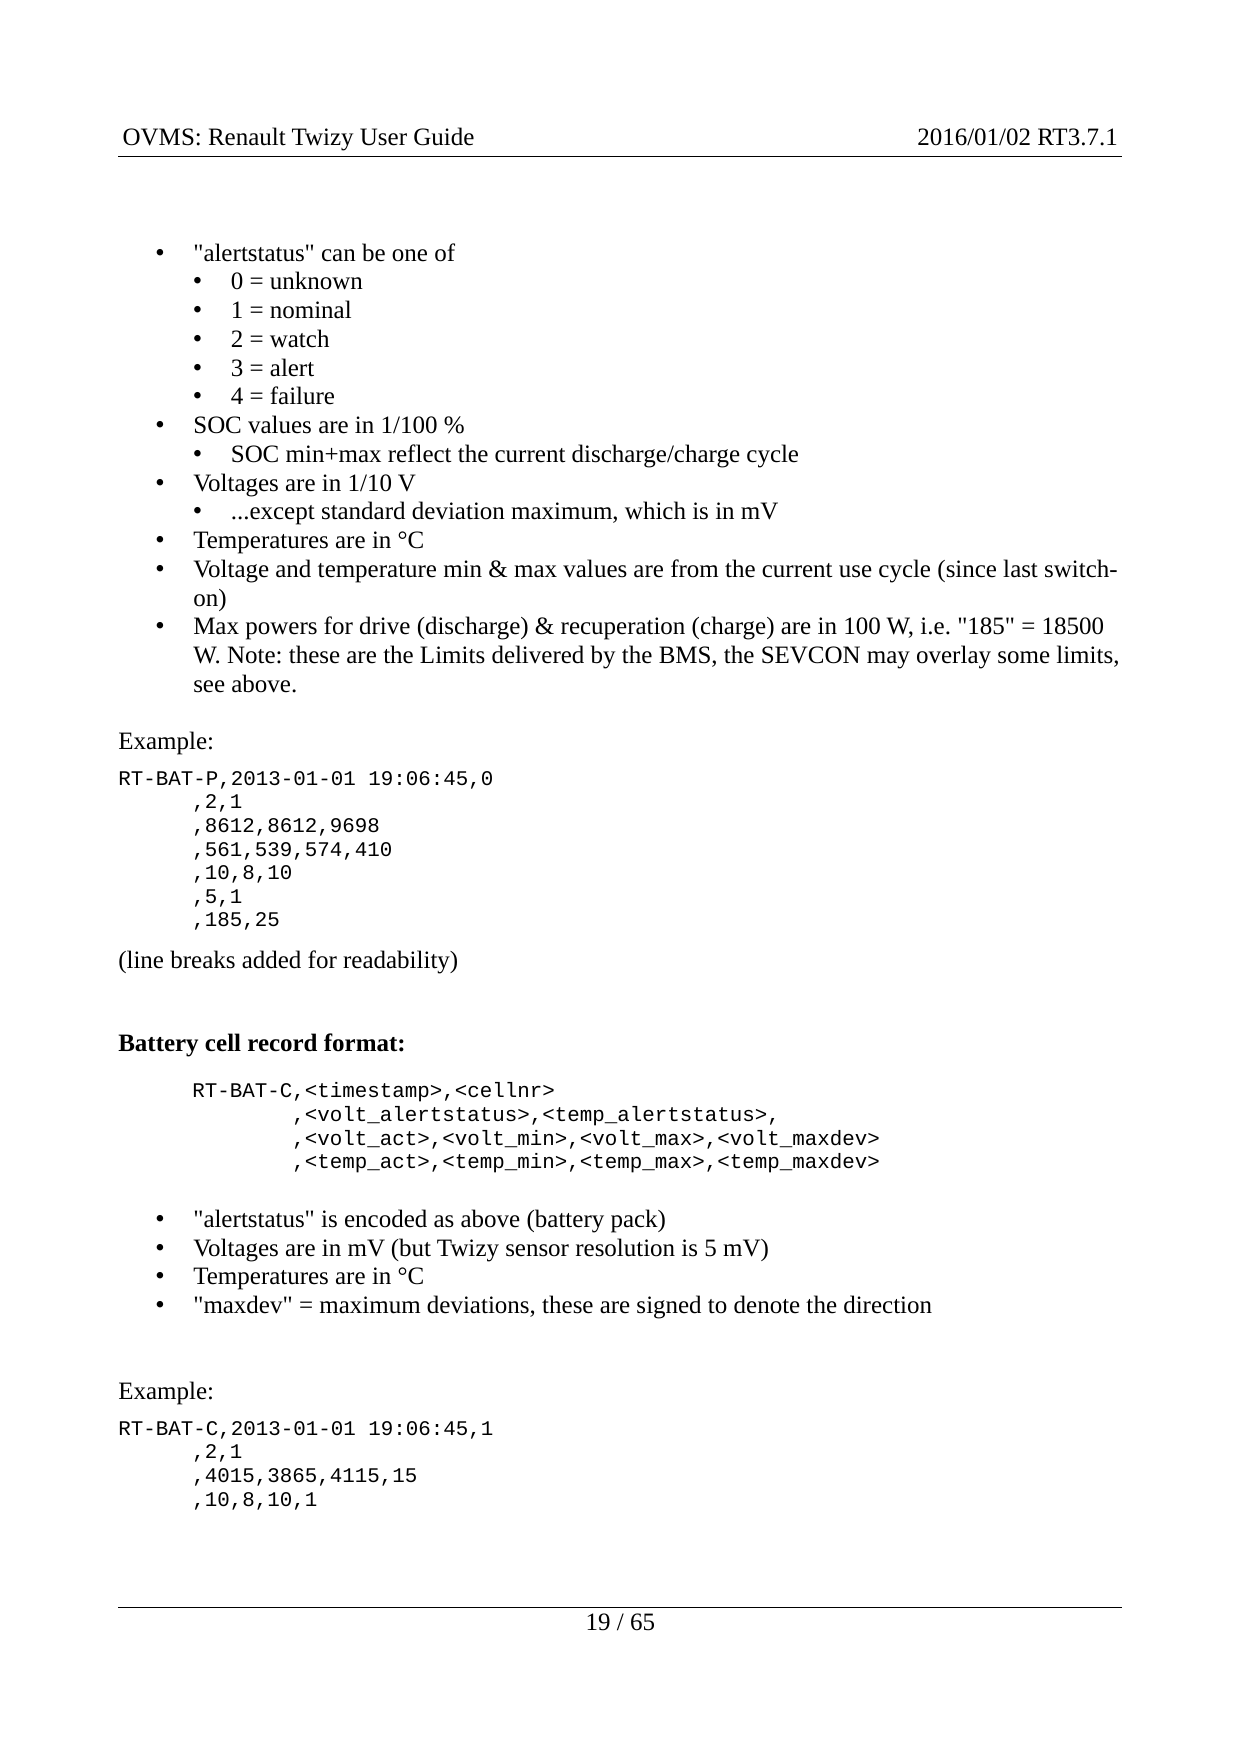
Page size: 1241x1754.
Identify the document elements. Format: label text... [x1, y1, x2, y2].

text Battery cell record format: [118, 1028, 1122, 1057]
text Example: [118, 726, 1122, 755]
list Temperatures are in °C [156, 1261, 1122, 1290]
text RT-BAT-C,2013-01-01 19:06:45,1 ,2,1 ,4015,3865,4115,15 ,10,8,10,1 [118, 1418, 1122, 1512]
list 2 = watch [193, 324, 1122, 353]
list "alertstatus" can be one of [156, 238, 1122, 266]
list 1 = nominal [193, 295, 1122, 324]
list Voltages are in mV (but Twizy sensor resolution is 5 mV) [156, 1233, 1122, 1261]
text ,<volt_act>,<volt_min>,<volt_max>,<volt_maxdev> [192, 1128, 1122, 1151]
text RT-BAT-P,2013-01-01 19:06:45,0 ,2,1 ,8612,8612,9698 ,561,539,574,410 ,10,8,10 ,5,1 ,185,25 [118, 768, 1122, 933]
list SOC min+max reflect the current discharge/charge cycle [193, 439, 1122, 468]
list ...except standard deviation maximum, which is in mV [193, 496, 1122, 525]
text Example: [118, 1376, 1122, 1405]
list 3 = alert [193, 353, 1122, 381]
text ,<temp_act>,<temp_min>,<temp_max>,<temp_maxdev> [192, 1151, 1122, 1175]
list SOC values are in 1/100 % [156, 410, 1122, 439]
list 4 = failure [193, 381, 1122, 410]
list "maxdev" = maximum deviations, these are signed to denote the direction [156, 1290, 1122, 1319]
list 0 = unknown [193, 266, 1122, 295]
text (line breaks added for readability) [118, 946, 1122, 974]
list "alertstatus" is encoded as above (battery pack) [156, 1204, 1122, 1233]
text RT-BAT-C,<timestamp>,<cellnr> [192, 1057, 1122, 1104]
text ,<volt_alertstatus>,<temp_alertstatus>, [192, 1104, 1122, 1128]
list Voltages are in 1/10 V [156, 468, 1122, 496]
list Voltage and temperature min & max values are from the current use cycle (since last switch-on) [156, 554, 1122, 611]
list Max powers for drive (discharge) & recuperation (charge) are in 100 W, i.e. "185" = 18500 W. Note: these are the Limits delivered by the BMS, the SEVCON may overlay some limits, see above. [156, 611, 1122, 698]
list Temperatures are in °C [156, 525, 1122, 554]
